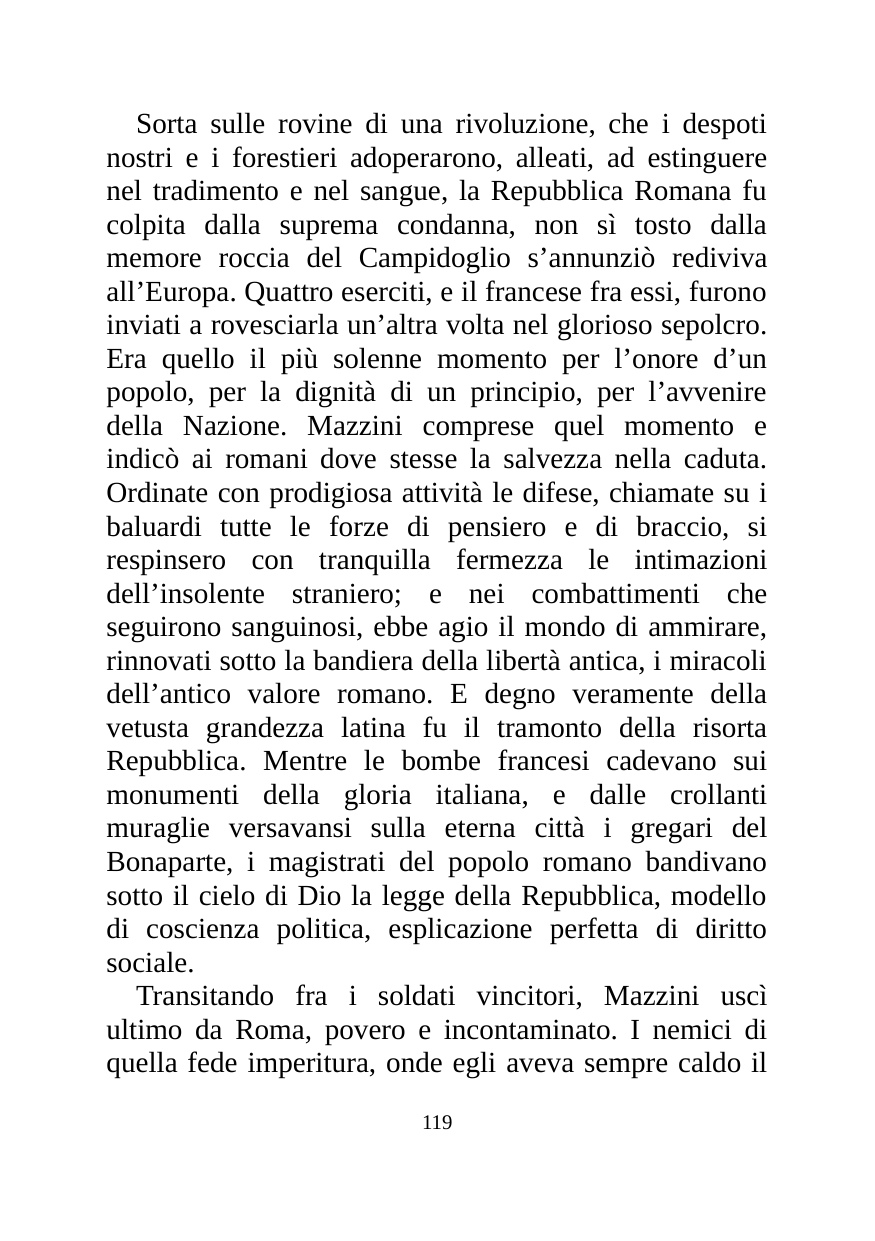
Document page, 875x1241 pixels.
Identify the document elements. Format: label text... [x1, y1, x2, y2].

text Sorta sulle rovine di una rivoluzione, che i despoti nostri e i forestieri adoperarono, alleati, ad estinguere nel tradimento e nel sangue, la Repubblica Romana fu colpita dalla suprema condanna, non sì tosto dalla memore roccia del Campidoglio s’annunziò rediviva all’Europa. Quattro eserciti, e il francese fra essi, furono inviati a rovesciarla un’altra volta nel glorioso sepolcro. Era quello il più solenne momento per l’onore d’un popolo, per la dignità di un principio, per l’avvenire della Nazione. Mazzini comprese quel momento e indicò ai romani dove stesse la salvezza nella caduta. Ordinate con prodigiosa attività le difese, chiamate su i baluardi tutte le forze di pensiero e di braccio, si respinsero con tranquilla fermezza le intimazioni dell’insolente straniero; e nei combattimenti che seguirono sanguinosi, ebbe agio il mondo di ammirare, rinnovati sotto la bandiera della libertà antica, i miracoli dell’antico valore romano. E degno veramente della vetusta grandezza latina fu il tramonto della risorta Repubblica. Mentre le bombe francesi cadevano sui monumenti della gloria italiana, e dalle crollanti muraglie versavansi sulla eterna città i gregari del Bonaparte, i magistrati del popolo romano bandivano sotto il cielo di Dio la legge della Repubblica, modello di coscienza politica, esplicazione perfetta di diritto sociale. [106, 106, 768, 978]
text Transitando fra i soldati vincitori, Mazzini uscì ultimo da Roma, povero e incontaminato. I nemici di quella fede imperitura, onde egli aveva sempre caldo il [106, 978, 768, 1079]
